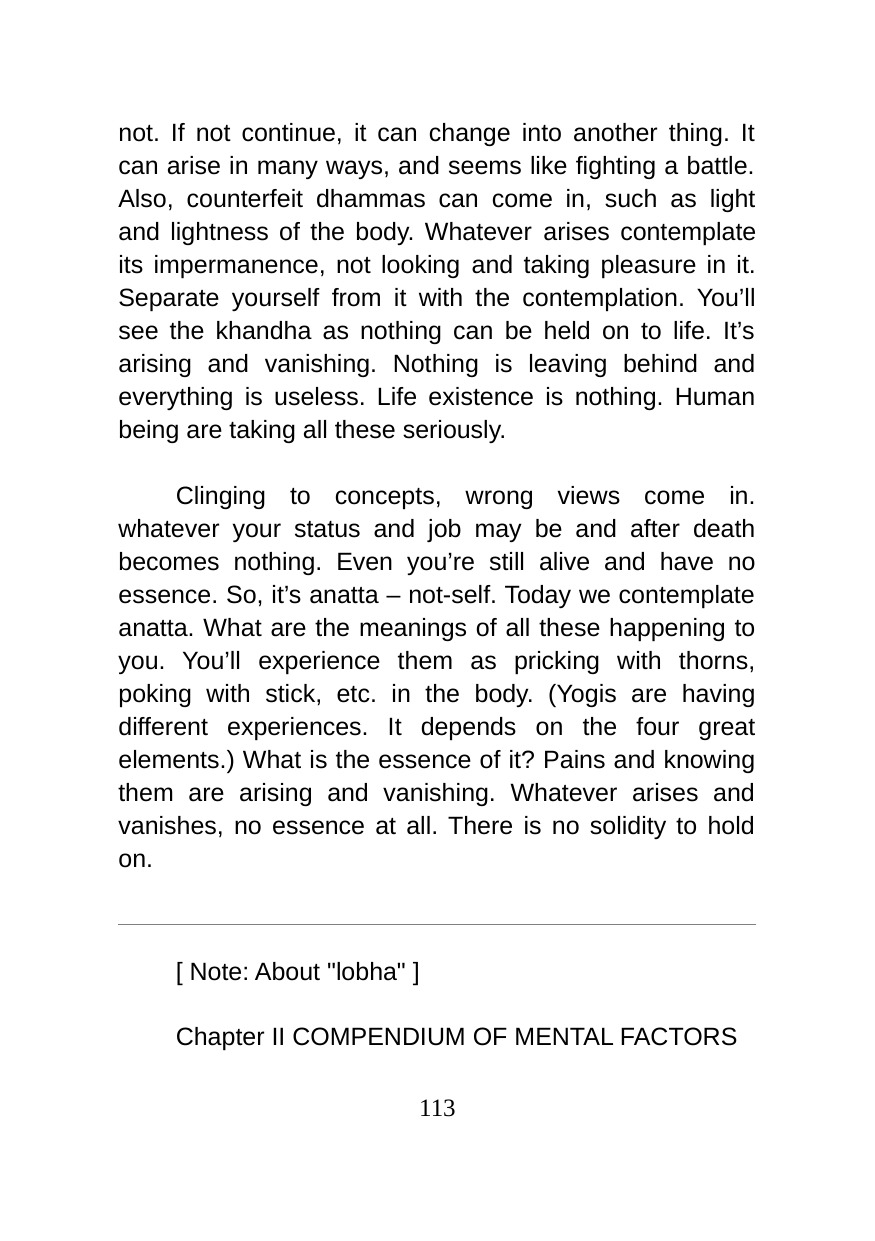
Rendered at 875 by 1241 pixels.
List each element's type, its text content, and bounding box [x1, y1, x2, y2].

text Chapter II COMPENDIUM OF MENTAL FACTORS [118, 1022, 756, 1051]
text [ Note: About "lobha" ] [118, 957, 756, 986]
text Clinging to concepts, wrong views come in. whatever your status and job may be and after death becomes nothing. Even you’re still alive and have no essence. So, it’s anatta – not-self. Today we contemplate anatta. What are the meanings of all these happening to you. You’ll experience them as pricking with thorns, poking with stick, etc. in the body. (Yogis are having different experiences. It depends on the four great elements.) What is the essence of it? Pains and knowing them are arising and vanishing. Whatever arises and vanishes, no essence at all. There is no solidity to hold on. [118, 481, 756, 873]
text not. If not continue, it can change into another thing. It can arise in many ways, and seems like fighting a battle. Also, counterfeit dhammas can come in, such as light and lightness of the body. Whatever arises contemplate its impermanence, not looking and taking pleasure in it. Separate yourself from it with the contemplation. You’ll see the khandha as nothing can be held on to life. It’s arising and vanishing. Nothing is leaving behind and everything is useless. Life existence is nothing. Human being are taking all these seriously. [118, 118, 756, 444]
